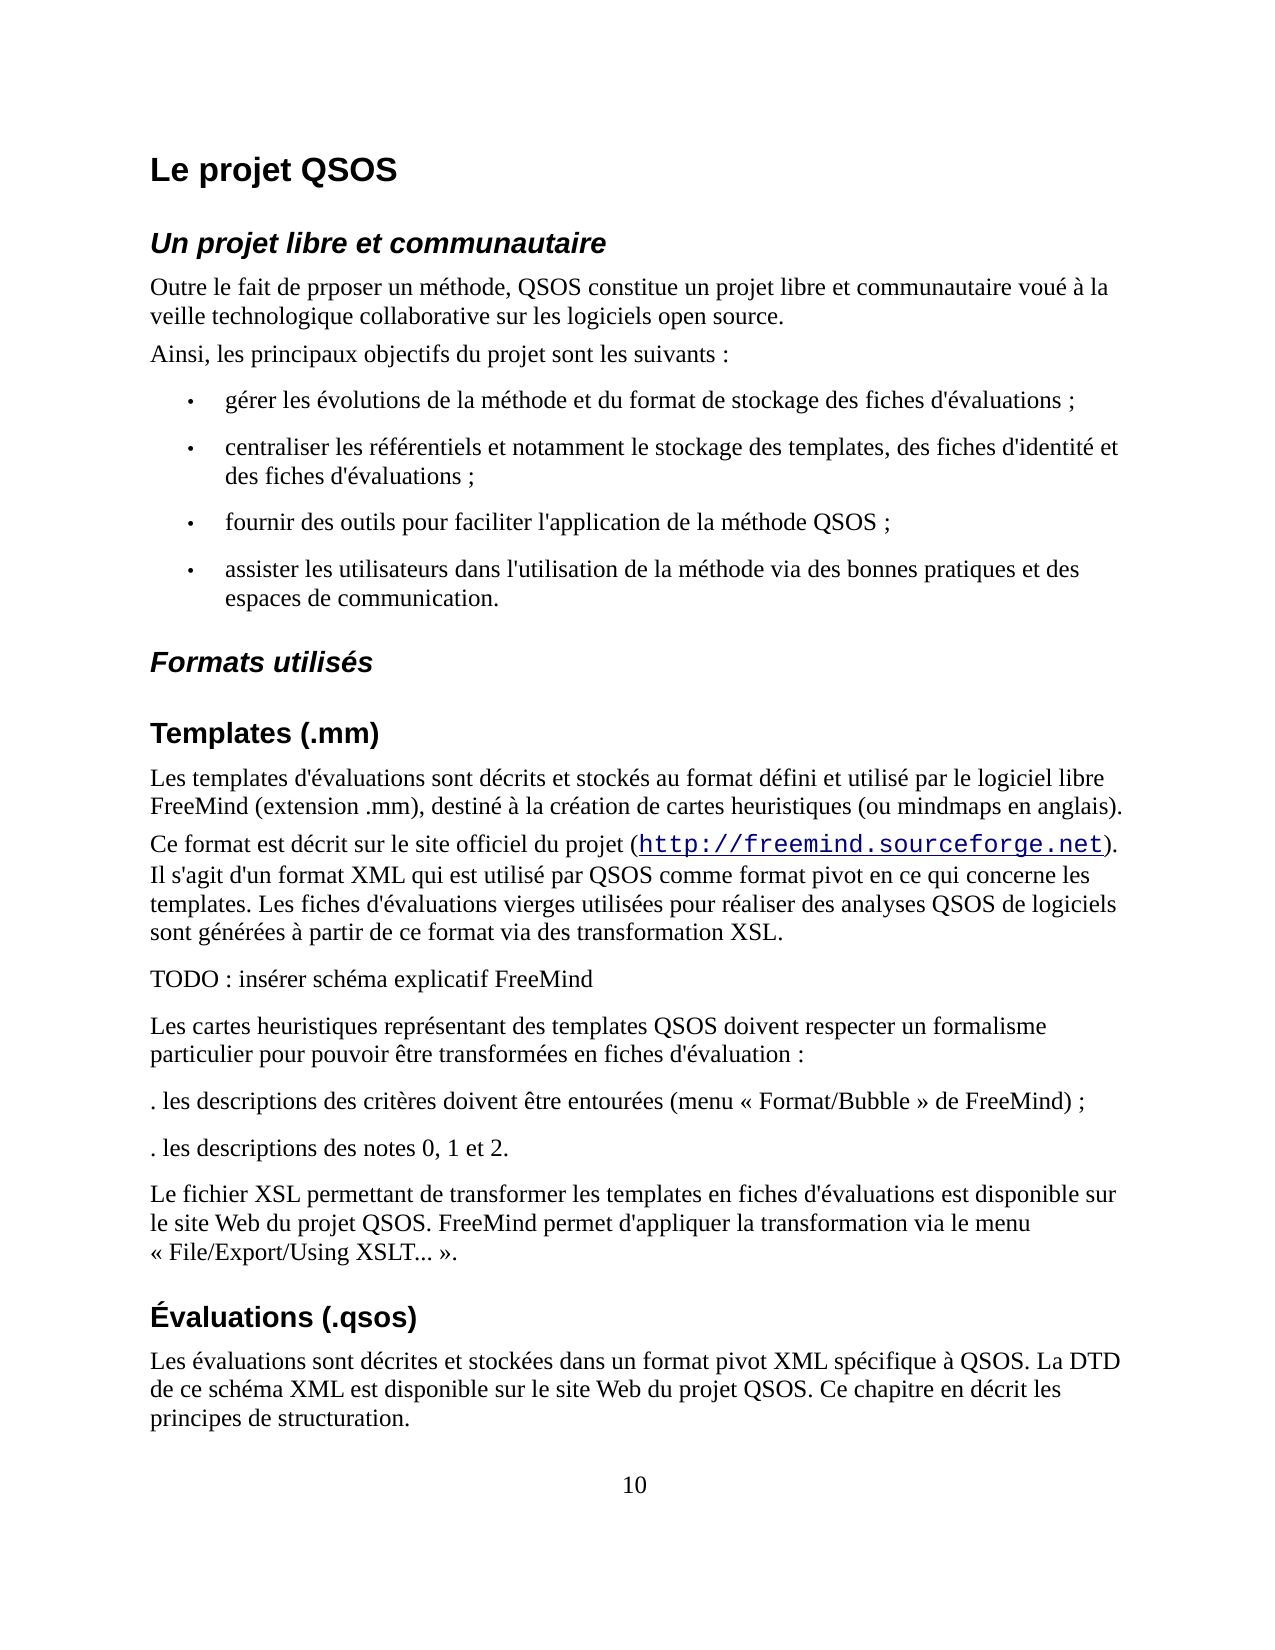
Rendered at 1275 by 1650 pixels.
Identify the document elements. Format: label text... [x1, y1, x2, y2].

text Les templates d'évaluations sont décrits et stockés au format défini et utilisé par le logiciel libre FreeMind (extension .mm), destiné à la création de cartes heuristiques (ou mindmaps en anglais). [150, 763, 1125, 820]
list assister les utilisateurs dans l'utilisation de la méthode via des bonnes pratiques et des espaces de communication. [187, 554, 1125, 612]
text TODO : insérer schéma explicatif FreeMind [150, 964, 1125, 993]
text . les descriptions des critères doivent être entourées (menu « Format/Bubble » de FreeMind) ; [150, 1086, 1125, 1115]
text Ainsi, les principaux objectifs du projet sont les suivants : [150, 339, 1125, 367]
list fournir des outils pour faciliter l'application de la méthode QSOS ; [187, 507, 1125, 536]
subtitle Évaluations (.qsos) [150, 1300, 1125, 1333]
subtitle Le projet QSOS [150, 150, 1125, 189]
list centraliser les référentiels et notamment le stockage des templates, des fiches d'identité et des fiches d'évaluations ; [187, 432, 1125, 489]
text Outre le fait de prposer un méthode, QSOS constitue un projet libre et communautaire voué à la veille technologique collaborative sur les logiciels open source. [150, 272, 1125, 330]
list gérer les évolutions de la méthode et du format de stockage des fiches d'évaluations ; [187, 385, 1125, 414]
subtitle Un projet libre et communautaire [150, 226, 1125, 260]
subtitle Templates (.mm) [150, 717, 1125, 750]
subtitle Formats utilisés [150, 646, 1125, 679]
text Le fichier XSL permettant de transformer les templates en fiches d'évaluations est disponible sur le site Web du projet QSOS. FreeMind permet d'appliquer la transformation via le menu « File/Export/Using XSLT... ». [150, 1179, 1125, 1266]
text Ce format est décrit sur le site officiel du projet (http://freemind.sourceforge.net). Il s'agit d'un format XML qui est utilisé par QSOS comme format pivot en ce qui concerne les templates. Les fiches d'évaluations vierges utilisées pour réaliser des analyses QSOS de logiciels sont générées à partir de ce format via des transformation XSL. [150, 829, 1125, 946]
text . les descriptions des notes 0, 1 et 2. [150, 1133, 1125, 1162]
text Les cartes heuristiques représentant des templates QSOS doivent respecter un formalisme particulier pour pouvoir être transformées en fiches d'évaluation : [150, 1011, 1125, 1068]
text Les évaluations sont décrites et stockées dans un format pivot XML spécifique à QSOS. La DTD de ce schéma XML est disponible sur le site Web du projet QSOS. Ce chapitre en décrit les principes de structuration. [150, 1346, 1125, 1432]
